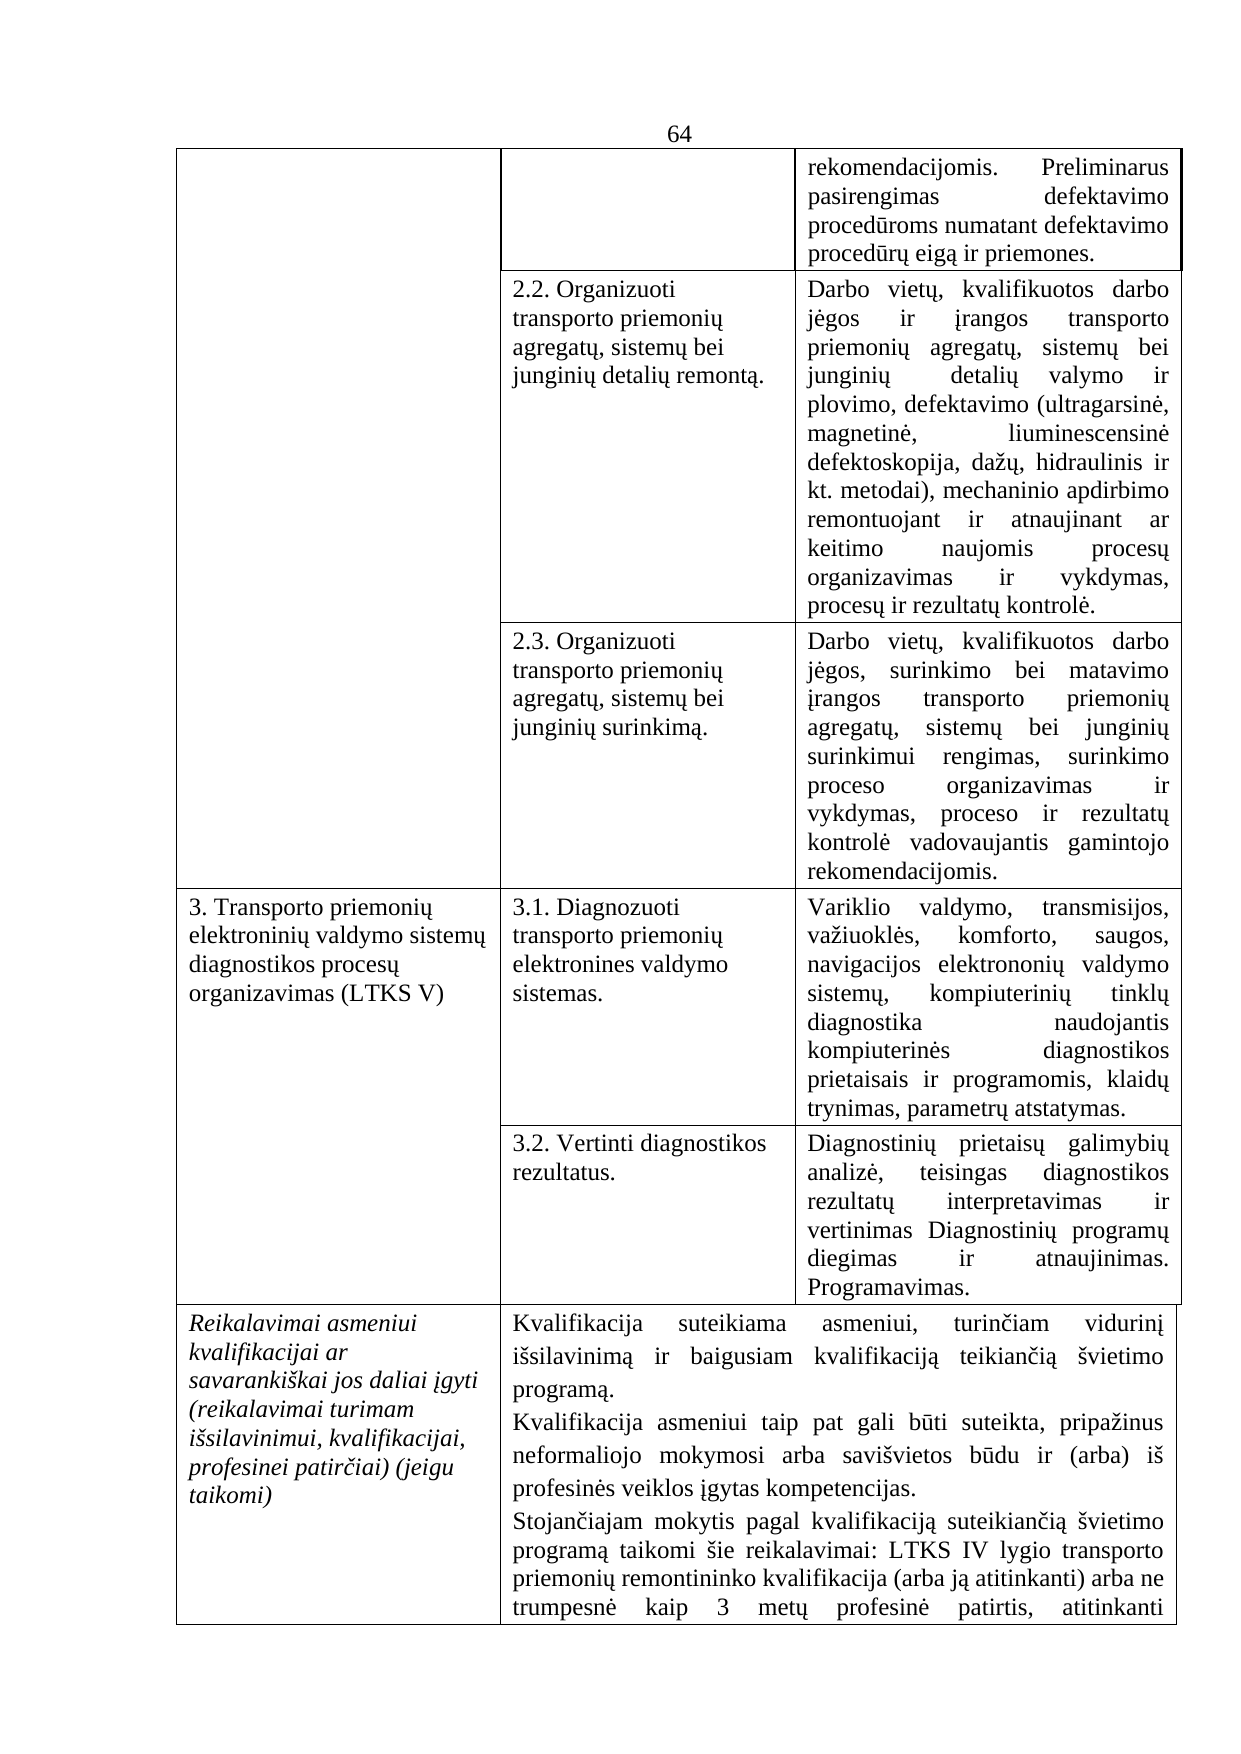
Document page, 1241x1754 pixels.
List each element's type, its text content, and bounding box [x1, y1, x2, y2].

table_cell Variklio valdymo, transmisijos, važiuoklės, komforto, saugos, navigacijos elektrononių valdymo sistemų, kompiuterinių tinklų diagnostika naudojantis kompiuterinės diagnostikos prietaisais ir programomis, klaidų trynimas, parametrų atstatymas. [796, 889, 1181, 1124]
table_cell Diagnostinių prietaisų galimybių analizė, teisingas diagnostikos rezultatų interpretavimas ir vertinimas Diagnostinių programų diegimas ir atnaujinimas. Programavimas. [796, 1126, 1181, 1304]
table_cell [502, 149, 794, 270]
table_cell 2.2. Organizuoti transporto priemonių agregatų, sistemų bei junginių detalių remontą. [501, 271, 795, 622]
table_cell [177, 149, 500, 888]
table_cell Darbo vietų, kvalifikuotos darbo jėgos, surinkimo bei matavimo įrangos transporto priemonių agregatų, sistemų bei junginių surinkimui rengimas, surinkimo proceso organizavimas ir vykdymas, proceso ir rezultatų kontrolė vadovaujantis gamintojo rekomendacijomis. [796, 623, 1181, 888]
table_cell 3.1. Diagnozuoti transporto priemonių elektronines valdymo sistemas. [501, 889, 795, 1124]
table_cell rekomendacijomis. Preliminarus pasirengimas defektavimo procedūroms numatant defektavimo procedūrų eigą ir priemones. [796, 149, 1180, 270]
table_cell Reikalavimai asmeniui kvalifikacijai ar savarankiškai jos daliai įgyti (reikalavimai turimam išsilavinimui, kvalifikacijai, profesinei patirčiai) (jeigu taikomi) [177, 1305, 500, 1624]
table_cell 3. Transporto priemonių elektroninių valdymo sistemų diagnostikos procesų organizavimas (LTKS V) [177, 889, 500, 1304]
table_cell Kvalifikacija suteikiama asmeniui, turinčiam vidurinį išsilavinimą ir baigusiam kvalifikaciją teikiančią švietimo programą. Kvalifikacija asmeniui taip pat gali būti suteikta, pripažinus neformaliojo mokymosi arba savišvietos būdu ir (arba) iš profesinės veiklos įgytas kompetencijas. Stojančiajam mokytis pagal kvalifikaciją suteikiančią švietimo programą taikomi šie reikalavimai: LTKS IV lygio transporto priemonių remontininko kvalifikacija (arba ją atitinkanti) arba ne trumpesnė kaip 3 metų profesinė patirtis, atitinkanti [501, 1305, 1176, 1624]
table_cell [1177, 1305, 1181, 1624]
table_cell 3.2. Vertinti diagnostikos rezultatus. [501, 1126, 795, 1304]
table_cell 2.3. Organizuoti transporto priemonių agregatų, sistemų bei junginių surinkimą. [501, 623, 795, 888]
table_cell Darbo vietų, kvalifikuotos darbo jėgos ir įrangos transporto priemonių agregatų, sistemų bei junginių detalių valymo ir plovimo, defektavimo (ultragarsinė, magnetinė, liuminescensinė defektoskopija, dažų, hidraulinis ir kt. metodai), mechaninio apdirbimo remontuojant ir atnaujinant ar keitimo naujomis procesų organizavimas ir vykdymas, procesų ir rezultatų kontrolė. [796, 271, 1181, 622]
